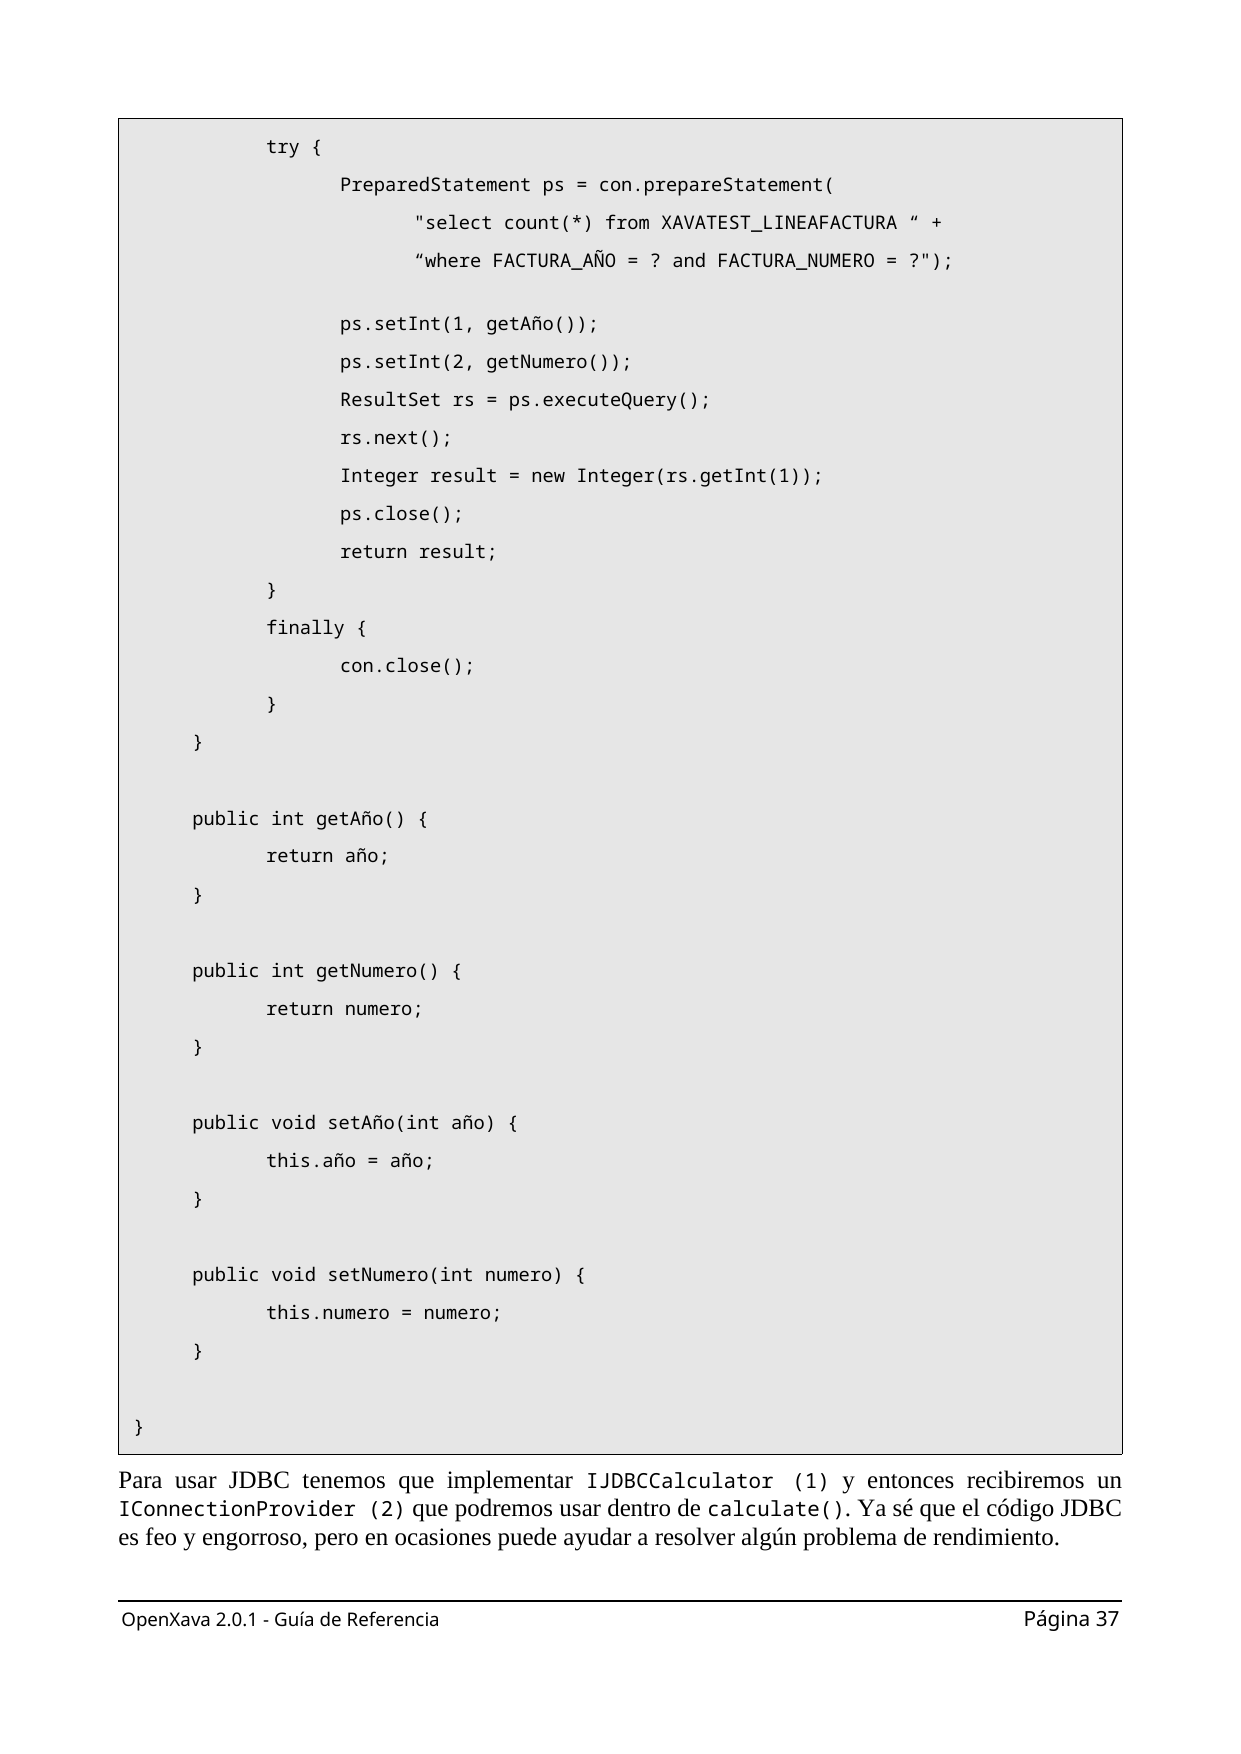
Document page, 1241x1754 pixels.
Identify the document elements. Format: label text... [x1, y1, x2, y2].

text finally { [119, 600, 1122, 638]
text return numero; [119, 980, 1122, 1018]
text this.numero = numero; [119, 1284, 1122, 1322]
text “where FACTURA_AÑO = ? and FACTURA_NUMERO = ?"); [119, 232, 1122, 296]
text ResultSet rs = ps.executeQuery(); [119, 372, 1122, 410]
text public int getNumero() { [119, 942, 1122, 980]
text } [119, 1170, 1122, 1208]
text Integer result = new Integer(rs.getInt(1)); [119, 448, 1122, 486]
text public int getAño() { [119, 790, 1122, 828]
text rs.next(); [119, 410, 1122, 448]
text return año; [119, 828, 1122, 866]
text ps.close(); [119, 486, 1122, 524]
text Para usar JDBC tenemos que implementar IJDBCCalculator (1) y entonces recibiremos un IConnectionProvider (2) que podremos usar dentro de calculate(). Ya sé que el código JDBC es feo y engorroso, pero en ocasiones puede ayudar a resolver algún problema de rendimiento. [118, 1466, 1122, 1550]
text con.close(); [119, 638, 1122, 676]
text PreparedStatement ps = con.prepareStatement( [119, 156, 1122, 194]
text } [119, 866, 1122, 904]
text } [119, 1398, 1122, 1454]
text this.año = año; [119, 1132, 1122, 1170]
text } [119, 714, 1122, 752]
text public void setAño(int año) { [119, 1094, 1122, 1132]
text public void setNumero(int numero) { [119, 1246, 1122, 1284]
text return result; [119, 524, 1122, 562]
text "select count(*) from XAVATEST_LINEAFACTURA “ + [119, 194, 1122, 232]
text ps.setInt(2, getNumero()); [119, 334, 1122, 372]
text } [119, 562, 1122, 600]
text ps.setInt(1, getAño()); [119, 296, 1122, 334]
text } [119, 676, 1122, 714]
text } [119, 1322, 1122, 1360]
text } [119, 1018, 1122, 1056]
text try { [119, 119, 1122, 156]
